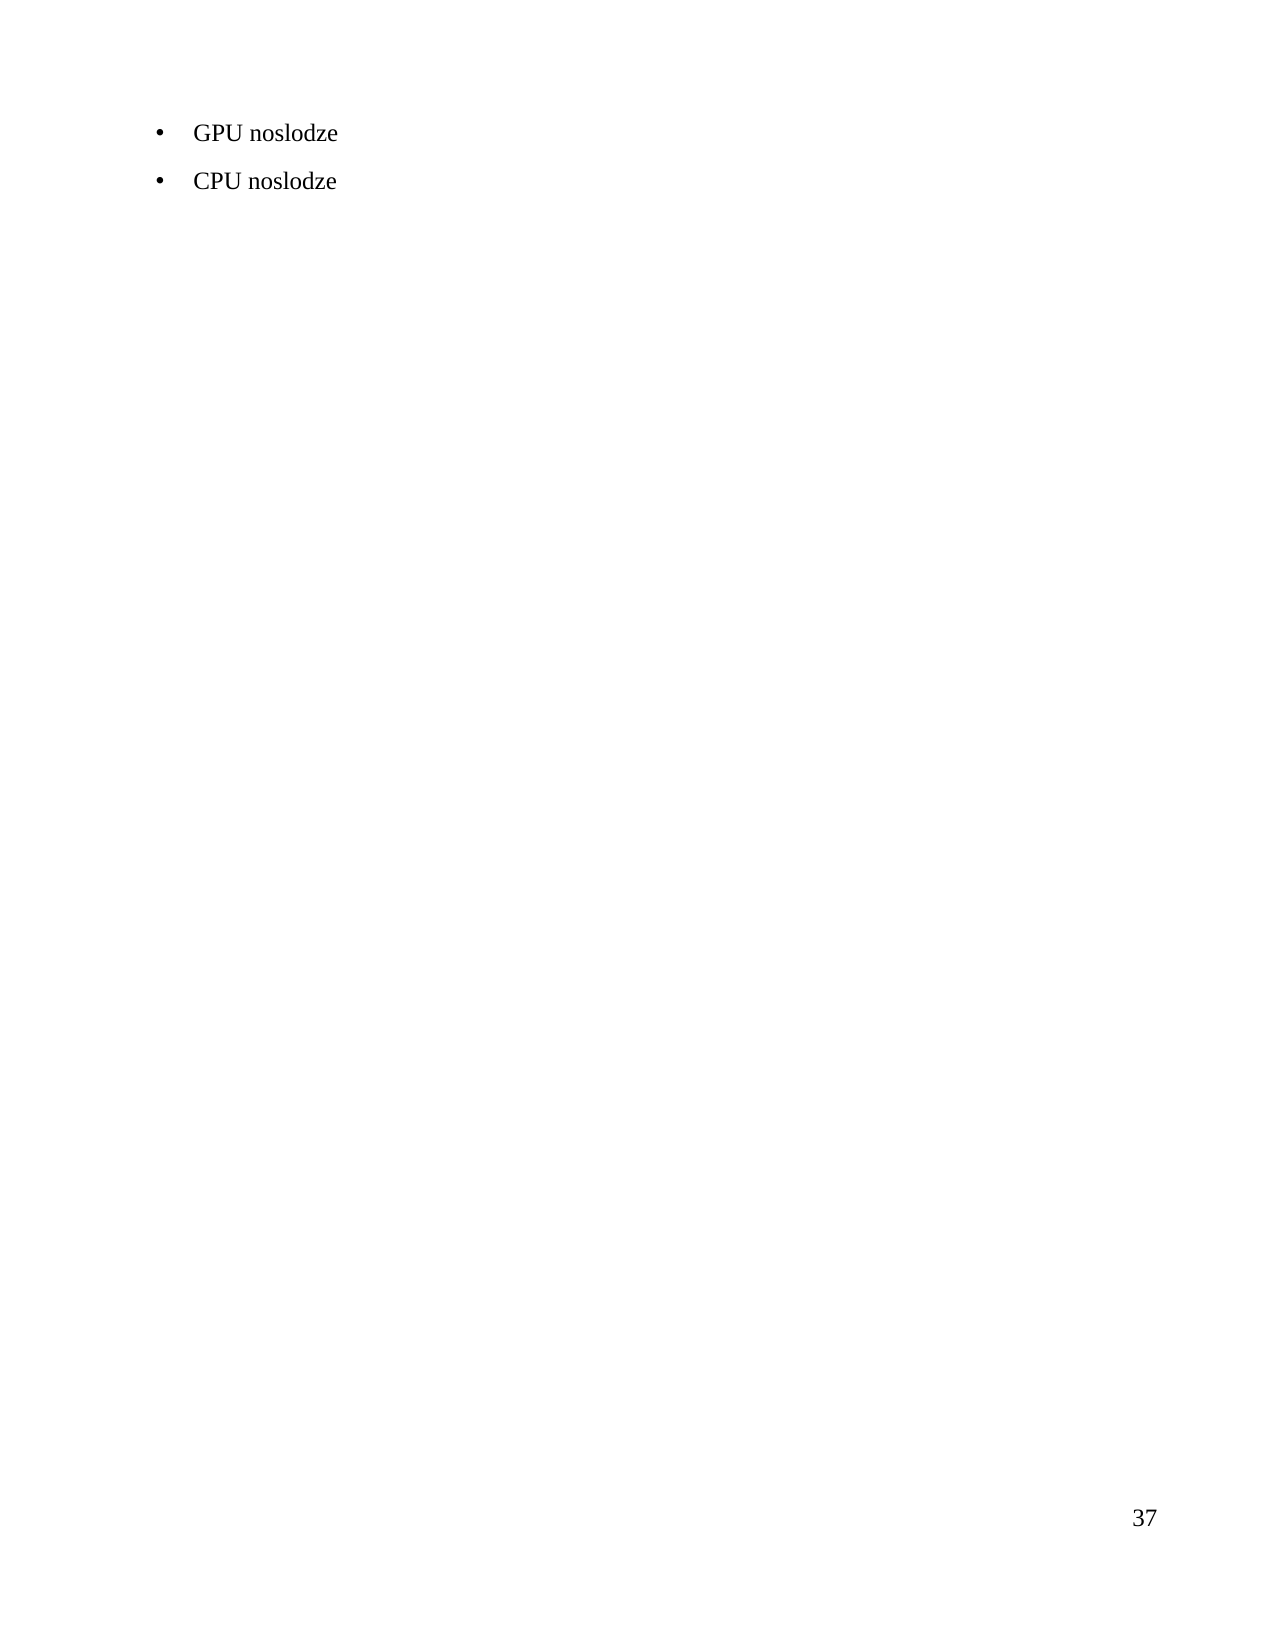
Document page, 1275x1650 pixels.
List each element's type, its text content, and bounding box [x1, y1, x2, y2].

list CPU noslodze [156, 166, 1157, 194]
list GPU noslodze [156, 118, 1157, 147]
